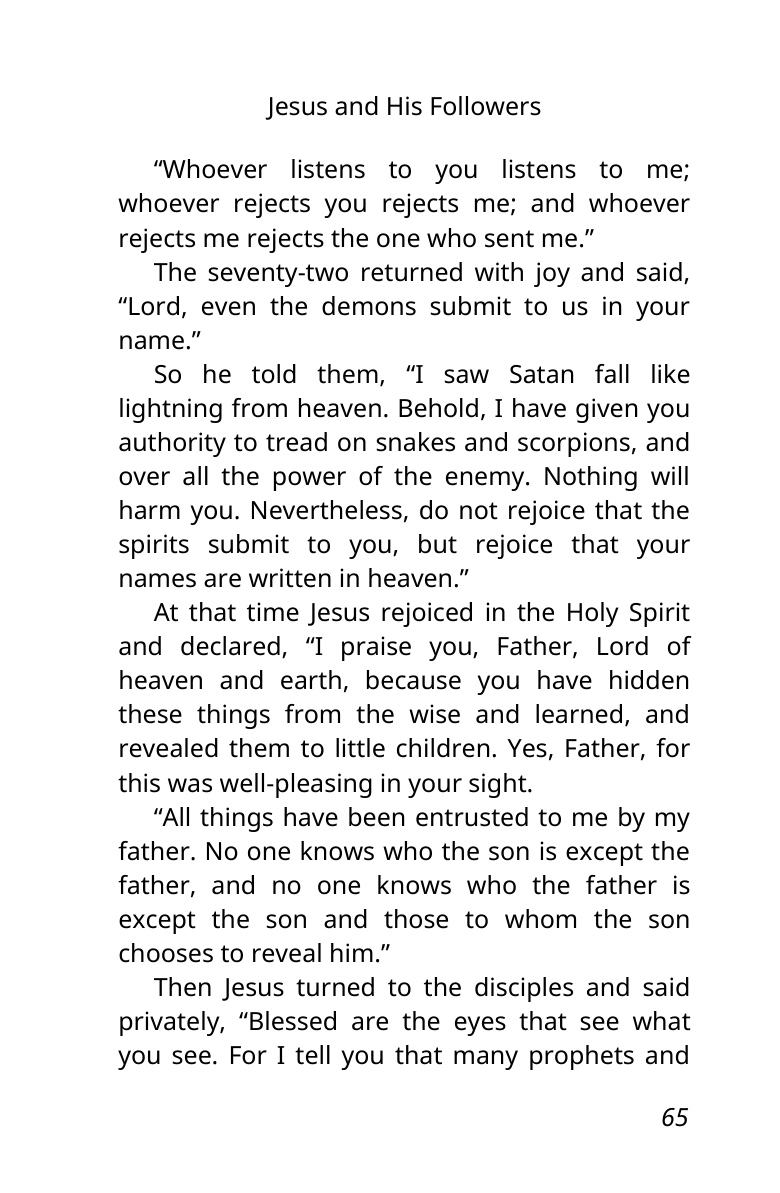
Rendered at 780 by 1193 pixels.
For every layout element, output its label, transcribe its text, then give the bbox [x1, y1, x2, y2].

text The seventy-two returned with joy and said, “Lord, even the demons submit to us in your name.” [118, 254, 691, 356]
text “Whoever listens to you listens to me; whoever rejects you rejects me; and whoever rejects me rejects the one who sent me.” [118, 152, 691, 254]
text So he told them, “I saw Satan fall like lightning from heaven. Behold, I have given you authority to tread on snakes and scorpions, and over all the power of the enemy. Nothing will harm you. Nevertheless, do not rejoice that the spirits submit to you, but rejoice that your names are written in heaven.” [118, 356, 691, 595]
text At that time Jesus rejoiced in the Holy Spirit and declared, “I praise you, Father, Lord of heaven and earth, because you have hidden these things from the wise and learned, and revealed them to little children. Yes, Father, for this was well-pleasing in your sight. [118, 595, 691, 799]
text Then Jesus turned to the disciples and said privately, “Blessed are the eyes that see what you see. For I tell you that many prophets and [118, 969, 691, 1072]
text “All things have been entrusted to me by my father. No one knows who the son is except the father, and no one knows who the father is except the son and those to whom the son chooses to reveal him.” [118, 799, 691, 969]
